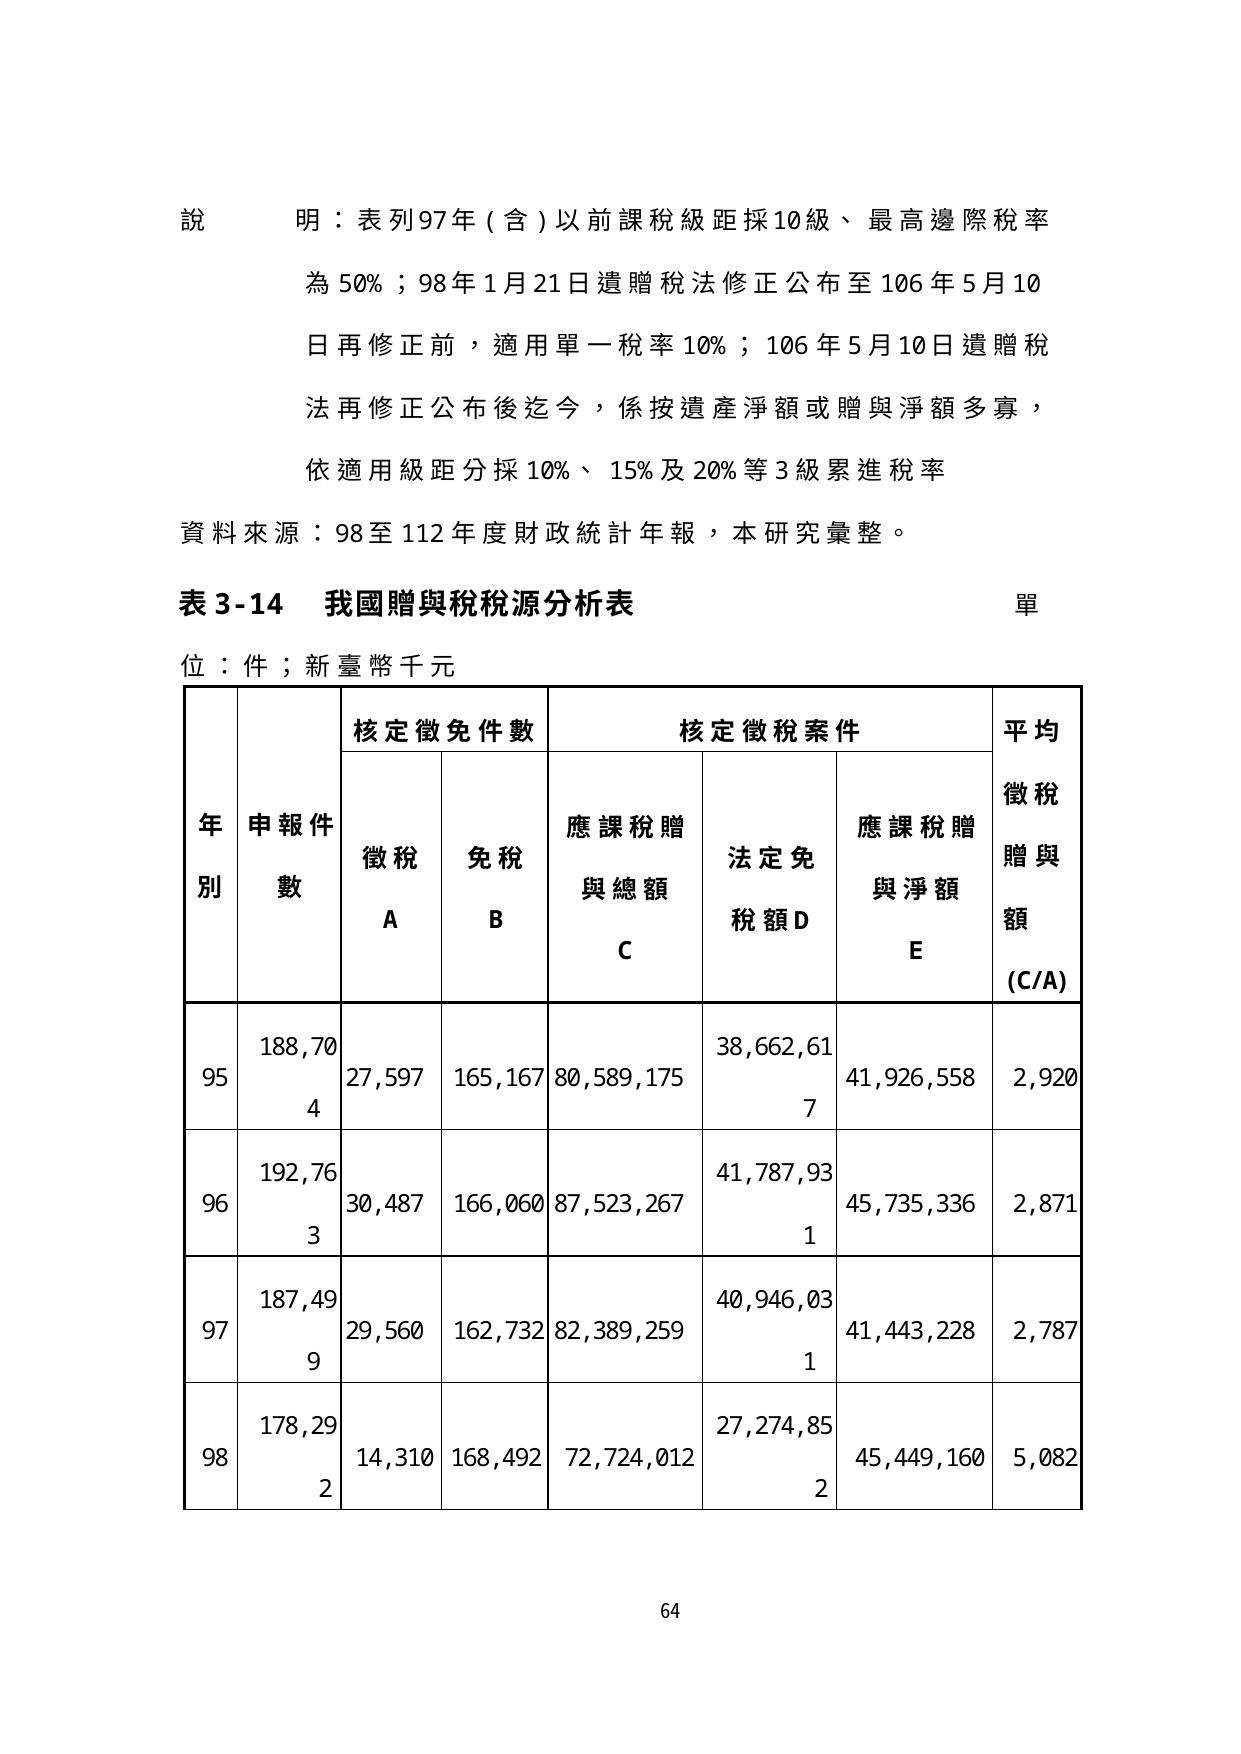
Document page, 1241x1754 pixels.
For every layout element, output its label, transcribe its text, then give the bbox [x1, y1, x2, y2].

table_header 核定徵稅案件 [549, 688, 992, 751]
table_header 年別 [186, 688, 237, 1001]
text 表3-14 我國贈與稅稅源分析表 單位：件；新臺幣千元 [177, 560, 1063, 685]
table_cell 166,060 [442, 1130, 547, 1255]
table_cell 45,449,160 [837, 1383, 992, 1508]
table_cell 41,787,931 [703, 1130, 836, 1255]
table_cell 40,946,031 [703, 1257, 836, 1382]
table_cell 27,274,852 [703, 1383, 836, 1508]
table_cell 162,732 [442, 1257, 547, 1382]
table_cell 188,704 [238, 1004, 340, 1129]
table_cell 30,487 [342, 1130, 441, 1255]
table_cell 95 [186, 1004, 237, 1129]
table_cell 82,389,259 [549, 1257, 702, 1382]
table_cell 97 [186, 1257, 237, 1382]
table_cell 45,735,336 [837, 1130, 992, 1255]
table_cell 41,926,558 [837, 1004, 992, 1129]
table_cell 98 [186, 1383, 237, 1508]
table_cell 187,499 [238, 1257, 340, 1382]
text 資料來源：98至112年度財政統計年報，本研究彙整。 [177, 490, 1063, 552]
table_cell 應課稅贈與總額 C [549, 752, 702, 1001]
table_cell 178,292 [238, 1383, 340, 1508]
table_header 平均徵稅贈與額(C/A) [993, 688, 1080, 1001]
table_cell 5,082 [993, 1383, 1080, 1508]
table_cell 2,920 [993, 1004, 1080, 1129]
table_cell 2,871 [993, 1130, 1080, 1255]
table_cell 41,443,228 [837, 1257, 992, 1382]
table_header 核定徵免件數 [342, 688, 547, 751]
table_cell 29,560 [342, 1257, 441, 1382]
table_cell 27,597 [342, 1004, 441, 1129]
table_cell 165,167 [442, 1004, 547, 1129]
table_header 申報件數 [238, 688, 340, 1001]
table_cell 192,763 [238, 1130, 340, 1255]
table_cell 2,787 [993, 1257, 1080, 1382]
table_cell 168,492 [442, 1383, 547, 1508]
table_cell 徵稅 A [342, 752, 441, 1001]
table_cell 72,724,012 [549, 1383, 702, 1508]
table_cell 38,662,617 [703, 1004, 836, 1129]
table_cell 80,589,175 [549, 1004, 702, 1129]
table_cell 應課稅贈與淨額 E [837, 752, 992, 1001]
table_cell 96 [186, 1130, 237, 1255]
table_cell 免稅 B [442, 752, 547, 1001]
table_cell 法定免稅額D [703, 752, 836, 1001]
table_cell 87,523,267 [549, 1130, 702, 1255]
table_cell 14,310 [342, 1383, 441, 1508]
text 說 明：表列97年(含)以前課稅級距採10級、最高邊際稅率為50%；98年1月21日遺贈稅法修正公布至106年5月10日再修正前，適用單一稅率10%；106年5月10日遺贈稅法再修正公布後迄今，係按遺產淨額或贈與淨額多寡，依適用級距分採10%、15%及20%等3級累進稅率 [177, 177, 1063, 490]
